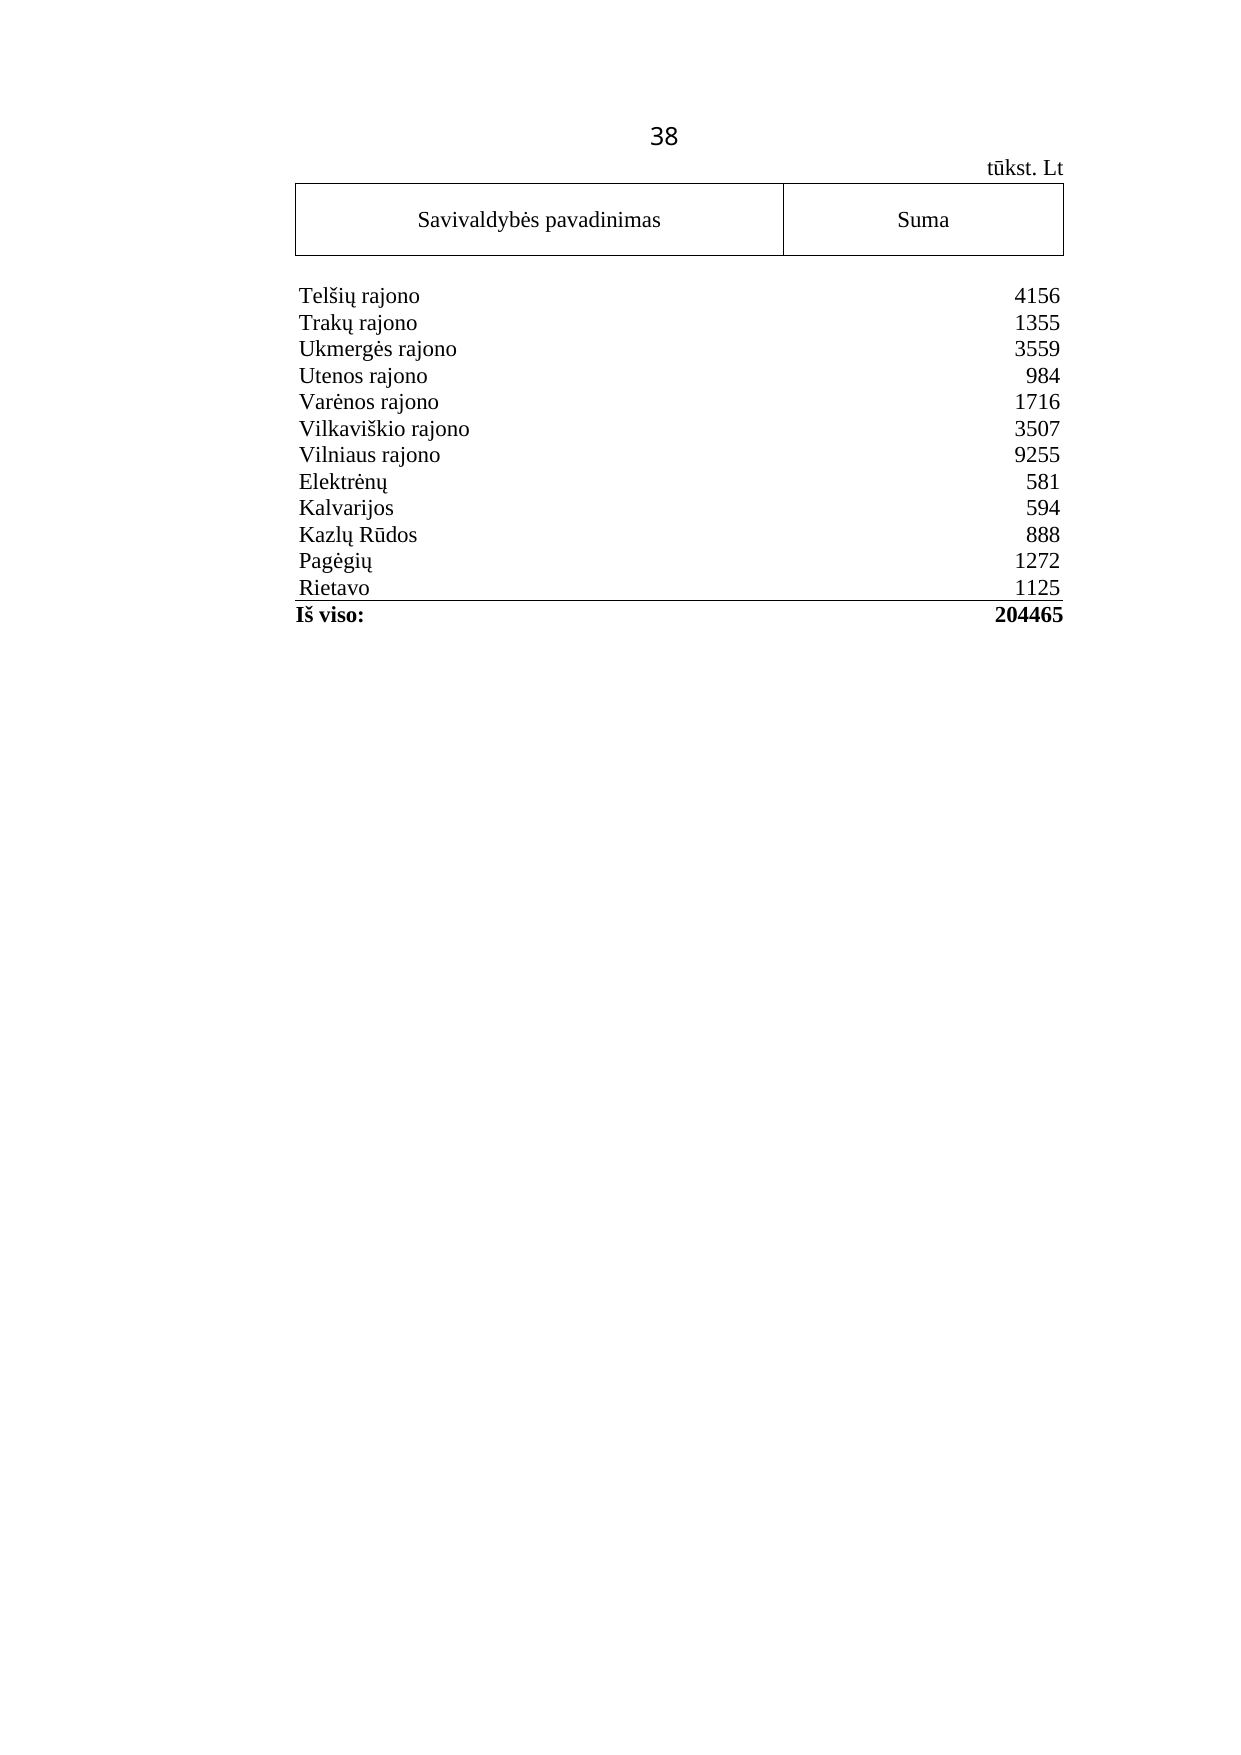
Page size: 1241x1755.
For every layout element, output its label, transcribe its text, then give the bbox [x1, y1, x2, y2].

table_cell 581 [783, 468, 1063, 494]
table_cell 4156 [783, 283, 1063, 309]
table_cell 594 [783, 494, 1063, 521]
table_cell Varėnos rajono [295, 388, 783, 415]
table_cell Ukmergės rajono [295, 335, 783, 362]
table_cell Iš viso: [295, 601, 783, 627]
table_cell 888 [783, 521, 1063, 547]
table_cell Kalvarijos [295, 494, 783, 521]
table_cell 3507 [783, 415, 1063, 441]
table_cell Trakų rajono [295, 309, 783, 335]
table_cell Utenos rajono [295, 362, 783, 388]
table_cell Savivaldybės pavadinimas [296, 184, 783, 255]
table_cell Vilkaviškio rajono [295, 415, 783, 441]
table_cell Pagėgių [295, 547, 783, 573]
table_cell 1125 [783, 574, 1063, 600]
table_cell Suma [784, 184, 1063, 255]
table_cell Rietavo [295, 574, 783, 600]
table_header [295, 152, 783, 183]
table_cell 1272 [783, 547, 1063, 573]
table_cell 1355 [783, 309, 1063, 335]
table_cell 9255 [783, 441, 1063, 468]
table_cell 1716 [783, 388, 1063, 415]
table_cell Telšių rajono [295, 283, 783, 309]
table_header tūkst. Lt [783, 152, 1063, 183]
table_cell Elektrėnų [295, 468, 783, 494]
table_cell [783, 256, 1063, 282]
table_cell Kazlų Rūdos [295, 521, 783, 547]
table_cell Vilniaus rajono [295, 441, 783, 468]
table_cell 3559 [783, 335, 1063, 362]
table_cell 984 [783, 362, 1063, 388]
table_cell [295, 256, 783, 282]
table_cell 204465 [783, 601, 1063, 627]
